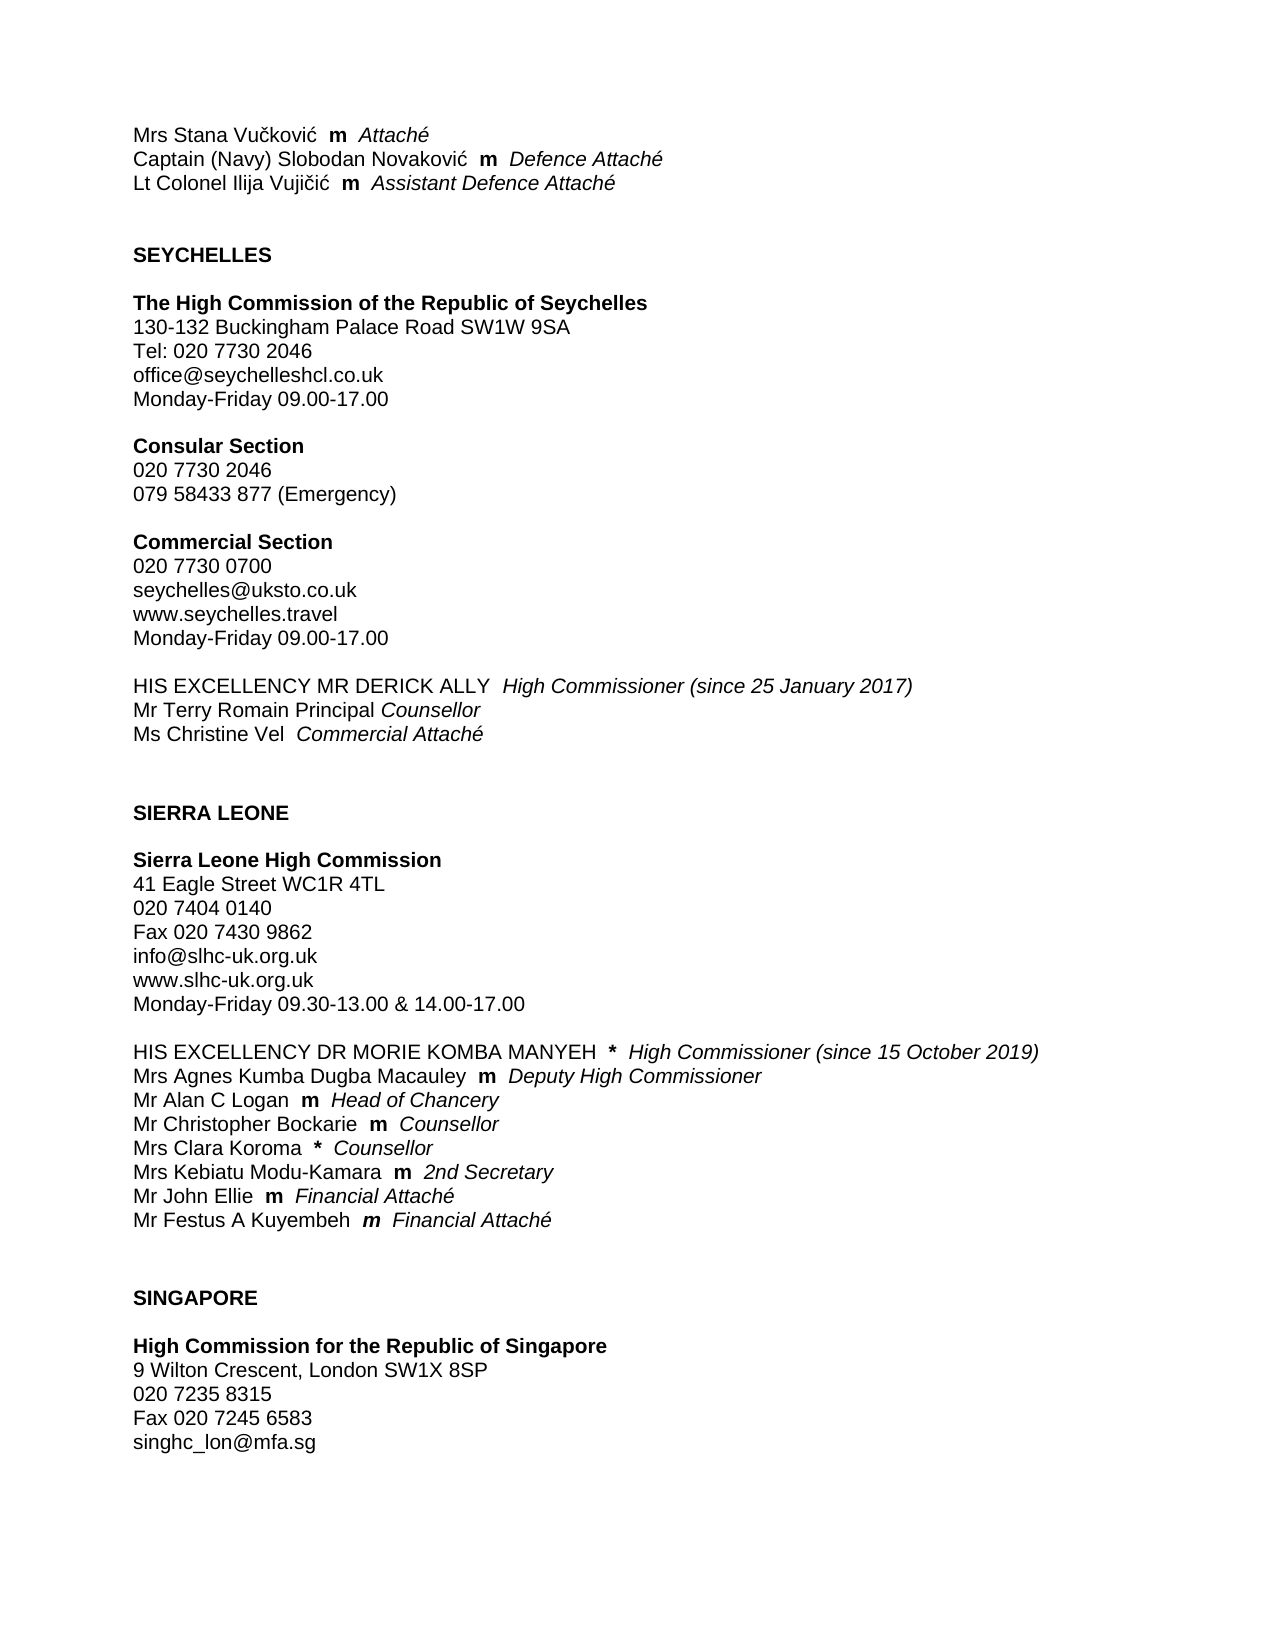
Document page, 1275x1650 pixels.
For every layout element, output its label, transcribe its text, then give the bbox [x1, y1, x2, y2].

text office@seychelleshcl.co.uk [133, 362, 1181, 386]
text HIS EXCELLENCY MR DERICK ALLY High Commissioner (since 25 January 2017) [133, 674, 1181, 698]
text Tel: 020 7730 2046 [133, 338, 1181, 362]
text SEYCHELLES [133, 243, 1181, 267]
text 41 Eagle Street WC1R 4TL [133, 872, 1181, 896]
text Consular Section [133, 434, 1181, 458]
text info@slhc-uk.org.uk [133, 944, 1181, 968]
text SINGAPORE [133, 1286, 1181, 1310]
text www.slhc-uk.org.uk [133, 968, 1181, 992]
text HIS EXCELLENCY DR MORIE KOMBA MANYEH * High Commissioner (since 15 October 2019) [133, 1040, 1181, 1064]
text Fax 020 7245 6583 [133, 1406, 1181, 1430]
text Ms Christine Vel Commercial Attaché [133, 722, 1181, 746]
text Mrs Stana Vučković m Attaché [133, 123, 1181, 147]
text Mrs Clara Koroma * Counsellor [133, 1136, 1181, 1160]
text Mrs Agnes Kumba Dugba Macauley m Deputy High Commissioner [133, 1064, 1181, 1088]
text Mr Alan C Logan m Head of Chancery [133, 1088, 1181, 1112]
text Fax 020 7430 9862 [133, 920, 1181, 944]
text Mr Festus A Kuyembeh m Financial Attaché [133, 1208, 1181, 1232]
text Commercial Section [133, 530, 1181, 554]
text Mrs Kebiatu Modu-Kamara m 2nd Secretary [133, 1160, 1181, 1184]
text Monday-Friday 09.00-17.00 [133, 626, 1181, 650]
text 020 7235 8315 [133, 1382, 1181, 1406]
text Captain (Navy) Slobodan Novaković m Defence Attaché [133, 147, 1181, 171]
text singhc_lon@mfa.sg [133, 1430, 1181, 1454]
text High Commission for the Republic of Singapore [133, 1334, 1181, 1358]
text seychelles@uksto.co.uk [133, 578, 1181, 602]
text Monday-Friday 09.30-13.00 & 14.00-17.00 [133, 992, 1181, 1016]
text Mr Terry Romain Principal Counsellor [133, 698, 1181, 722]
text Lt Colonel Ilija Vujičić m Assistant Defence Attaché [133, 171, 1181, 195]
text 020 7404 0140 [133, 896, 1181, 920]
text 020 7730 0700 [133, 554, 1181, 578]
text 020 7730 2046 [133, 458, 1181, 482]
text Mr John Ellie m Financial Attaché [133, 1184, 1181, 1208]
text Mr Christopher Bockarie m Counsellor [133, 1112, 1181, 1136]
text Sierra Leone High Commission [133, 848, 1181, 872]
text 130-132 Buckingham Palace Road SW1W 9SA [133, 314, 1181, 338]
text 9 Wilton Crescent, London SW1X 8SP [133, 1358, 1181, 1382]
text www.seychelles.travel [133, 602, 1181, 626]
text Monday-Friday 09.00-17.00 [133, 386, 1181, 410]
text 079 58433 877 (Emergency) [133, 482, 1181, 506]
text The High Commission of the Republic of Seychelles [133, 291, 1181, 314]
text SIERRA LEONE [133, 800, 1181, 824]
